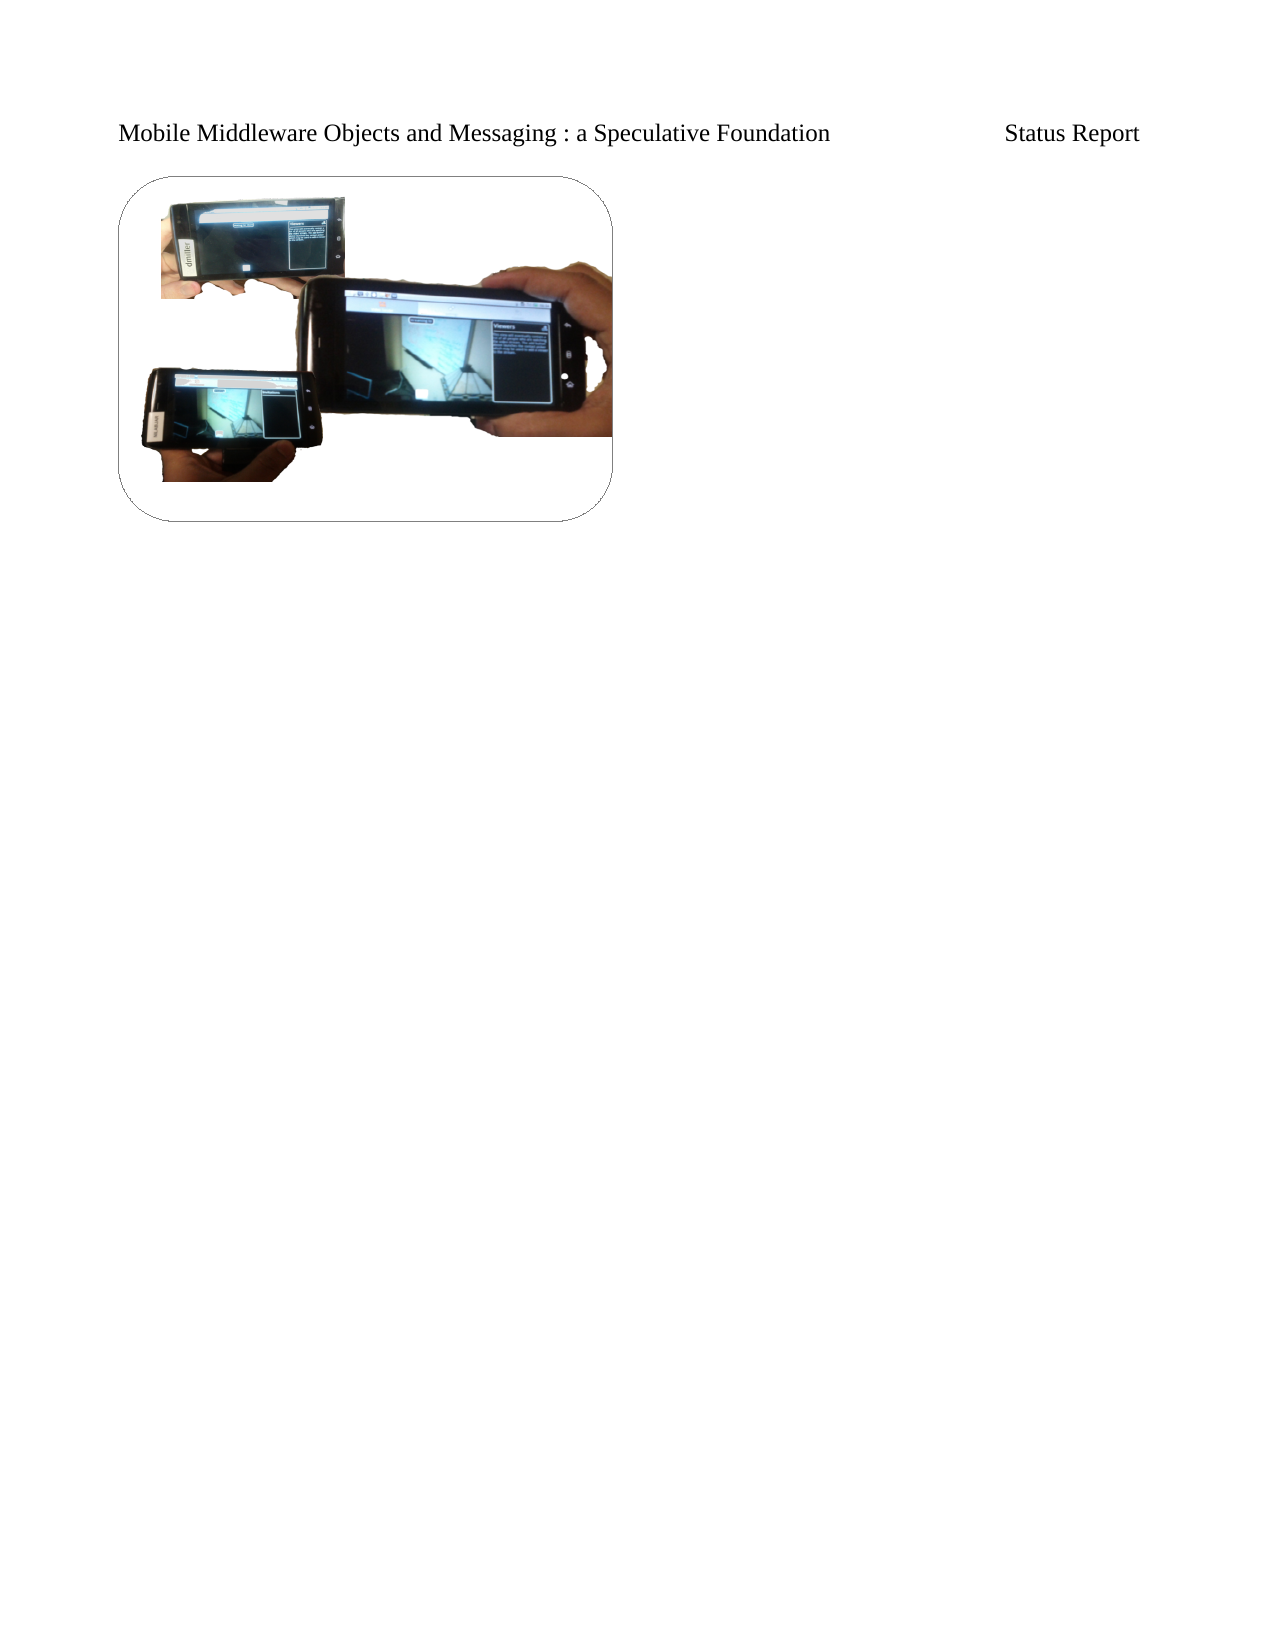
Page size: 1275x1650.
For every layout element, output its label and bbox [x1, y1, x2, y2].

picture [141, 185, 612, 482]
